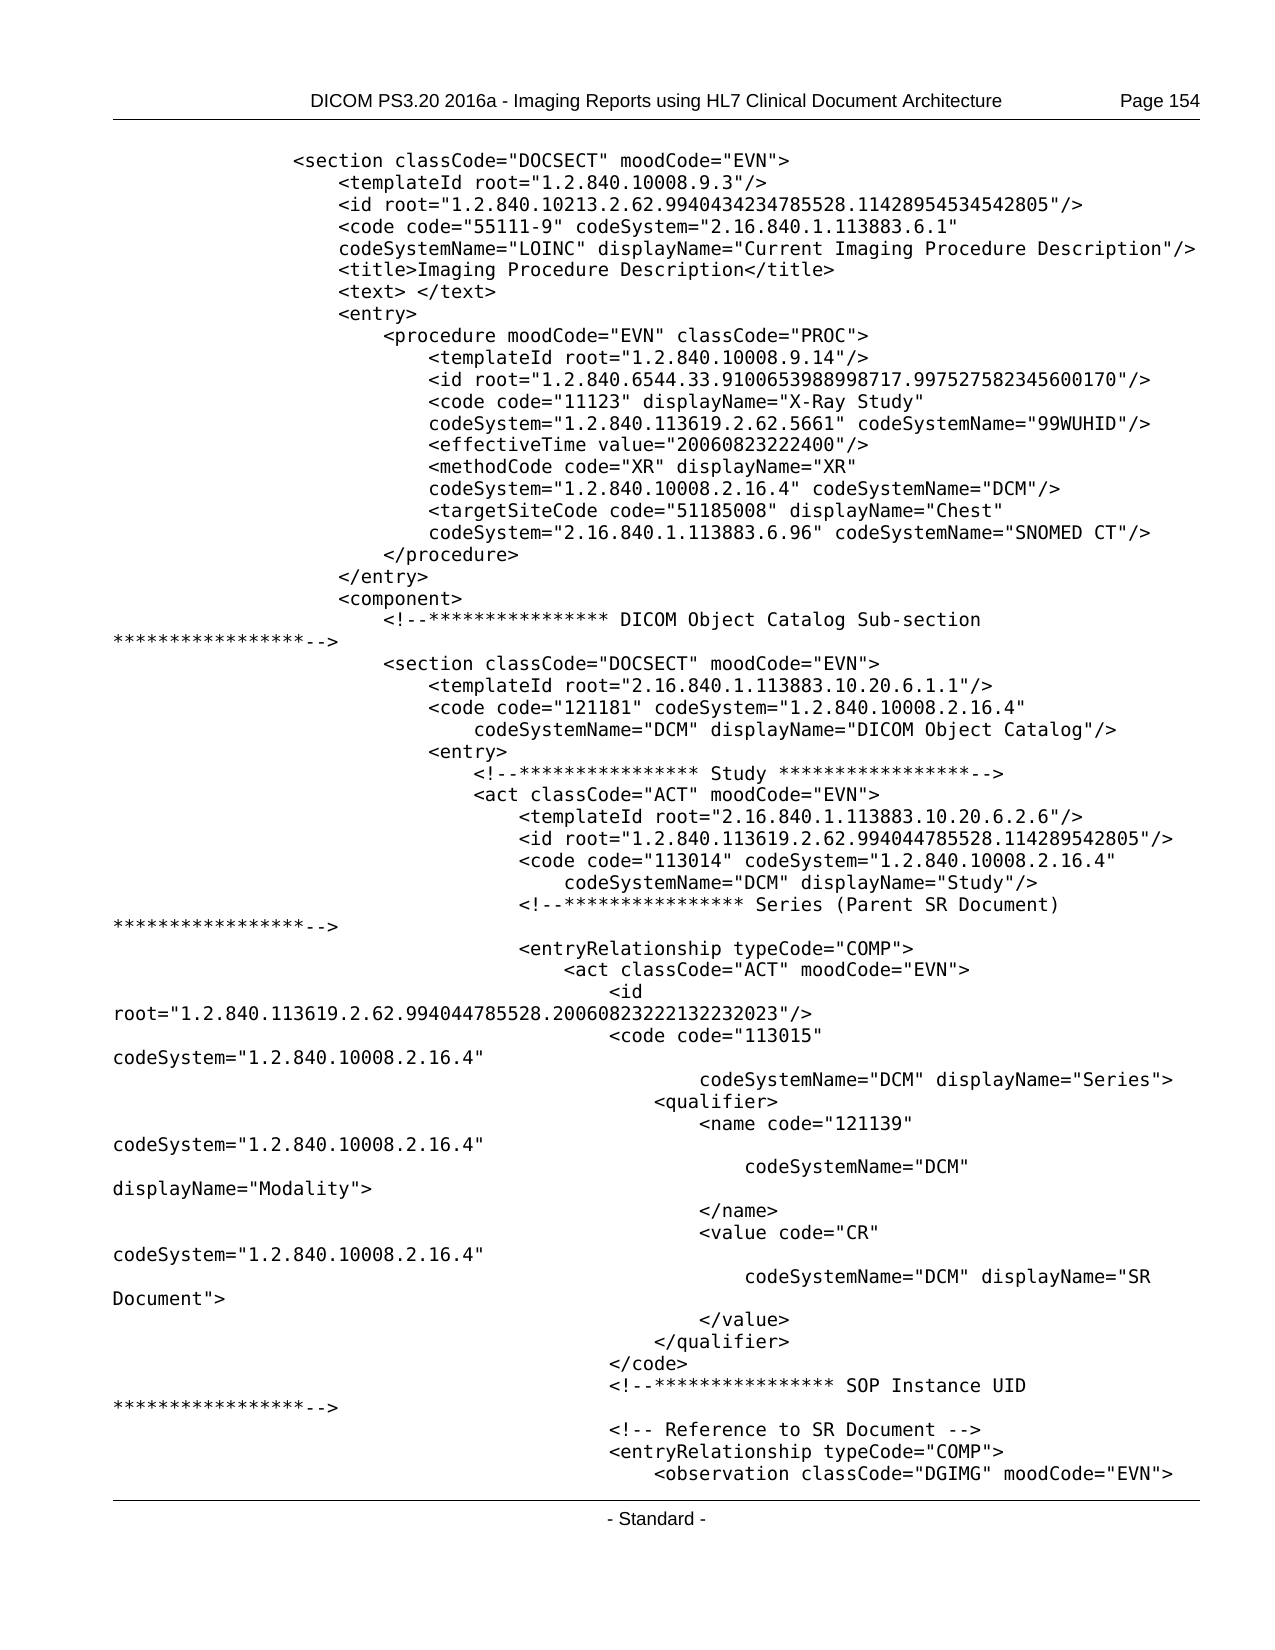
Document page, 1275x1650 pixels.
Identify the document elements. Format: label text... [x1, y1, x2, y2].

text <section classCode="DOCSECT" moodCode="EVN"> <templateId root="1.2.840.10008.9.3"/> <id root="1.2.840.10213.2.62.9940434234785528.11428954534542805"/> <code code="55111-9" codeSystem="2.16.840.1.113883.6.1" codeSystemName="LOINC" displayName="Current Imaging Procedure Description"/> <title>Imaging Procedure Description</title> <text> </text> <entry> <procedure moodCode="EVN" classCode="PROC"> <templateId root="1.2.840.10008.9.14"/> <id root="1.2.840.6544.33.9100653988998717.997527582345600170"/> <code code="11123" displayName="X-Ray Study" codeSystem="1.2.840.113619.2.62.5661" codeSystemName="99WUHID"/> <effectiveTime value="20060823222400"/> <methodCode code="XR" displayName="XR" codeSystem="1.2.840.10008.2.16.4" codeSystemName="DCM"/> <targetSiteCode code="51185008" displayName="Chest" codeSystem="2.16.840.1.113883.6.96" codeSystemName="SNOMED CT"/> </procedure> </entry> <component> <!--**************** DICOM Object Catalog Sub-section *****************--> <section classCode="DOCSECT" moodCode="EVN"> <templateId root="2.16.840.1.113883.10.20.6.1.1"/> <code code="121181" codeSystem="1.2.840.10008.2.16.4" codeSystemName="DCM" displayName="DICOM Object Catalog"/> <entry> <!--**************** Study *****************--> <act classCode="ACT" moodCode="EVN"> <templateId root="2.16.840.1.113883.10.20.6.2.6"/> <id root="1.2.840.113619.2.62.994044785528.114289542805"/> <code code="113014" codeSystem="1.2.840.10008.2.16.4" codeSystemName="DCM" displayName="Study"/> <!--**************** Series (Parent SR Document) *****************--> <entryRelationship typeCode="COMP"> <act classCode="ACT" moodCode="EVN"> <id root="1.2.840.113619.2.62.994044785528.20060823222132232023"/> <code code="113015" codeSystem="1.2.840.10008.2.16.4" codeSystemName="DCM" displayName="Series"> <qualifier> <name code="121139" codeSystem="1.2.840.10008.2.16.4" codeSystemName="DCM" displayName="Modality"> </name> <value code="CR" codeSystem="1.2.840.10008.2.16.4" codeSystemName="DCM" displayName="SR Document"> </value> </qualifier> </code> <!--**************** SOP Instance UID *****************--> <!-- Reference to SR Document --> <entryRelationship typeCode="COMP"> <observation classCode="DGIMG" moodCode="EVN"> [112, 150, 1200, 1484]
